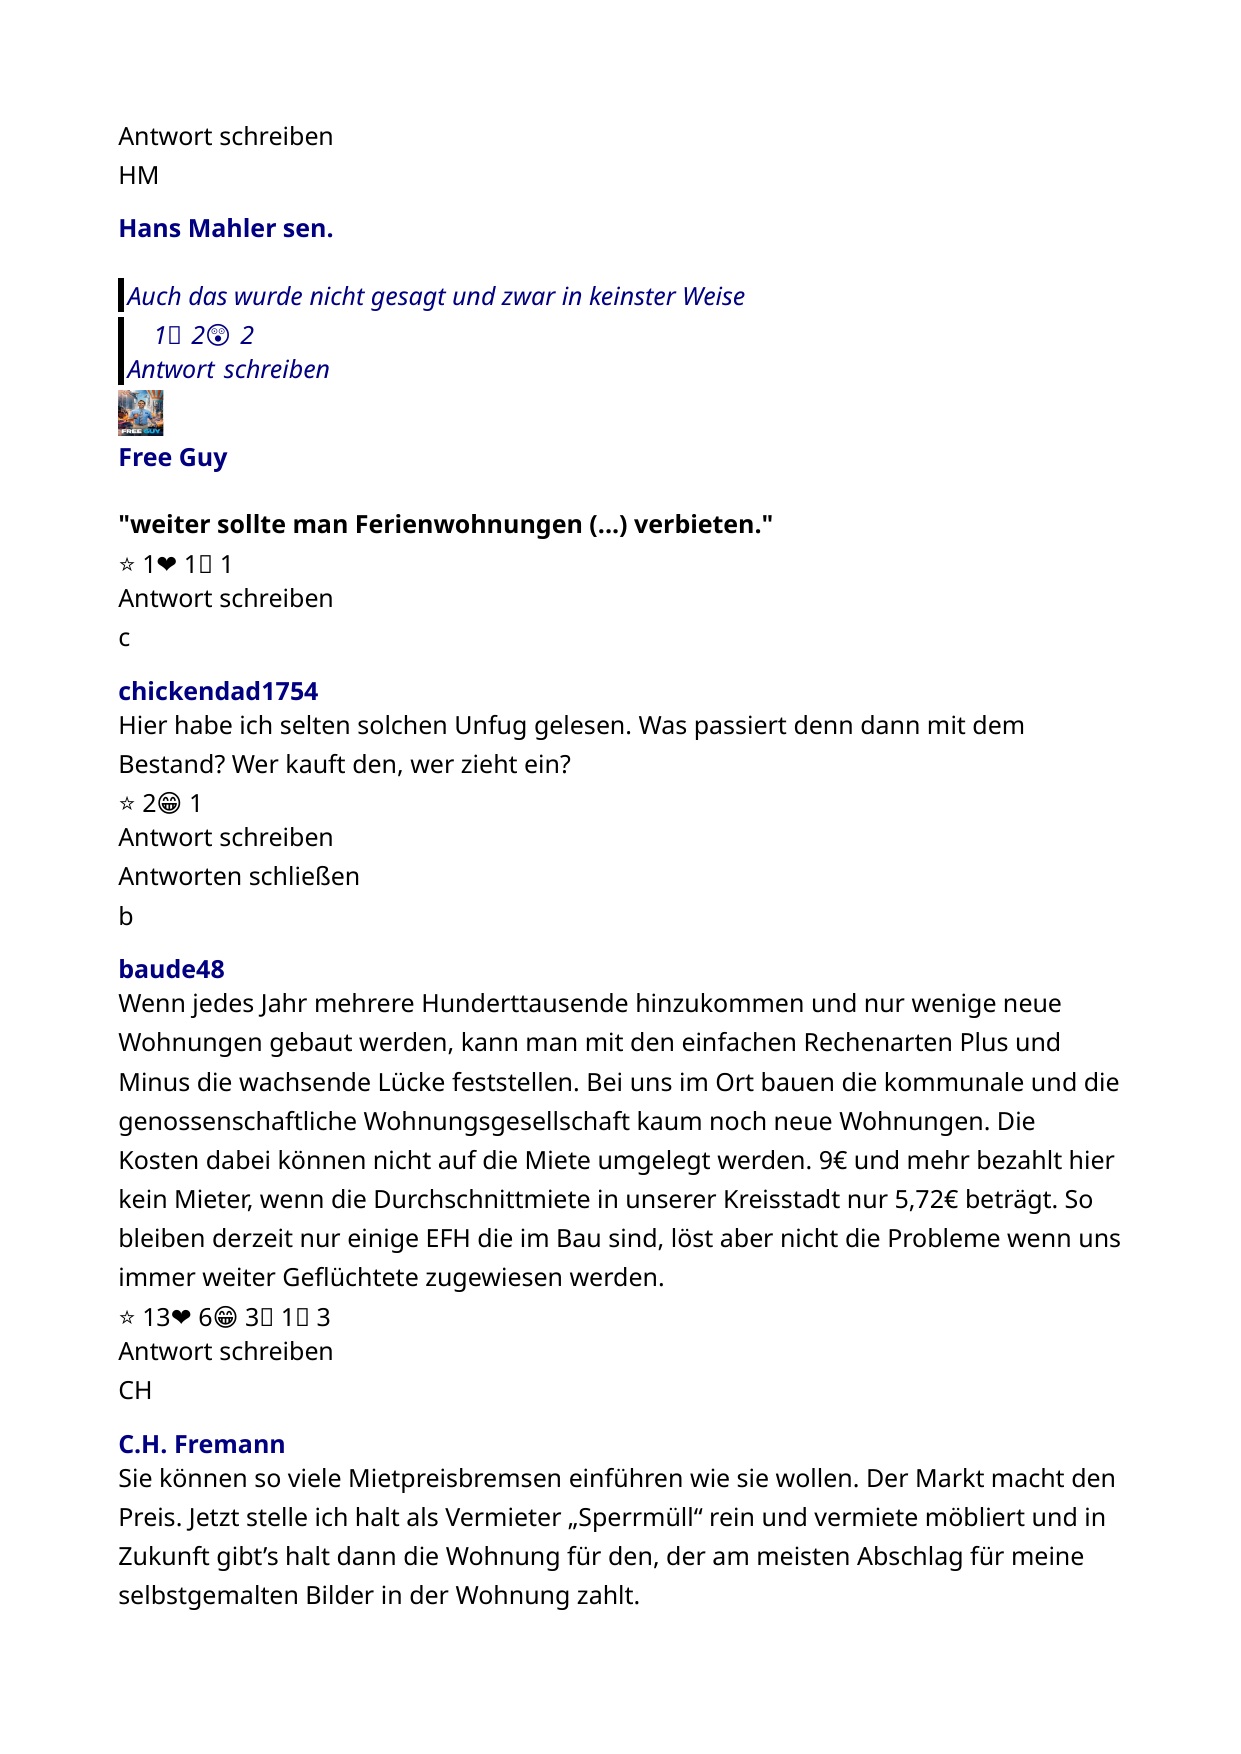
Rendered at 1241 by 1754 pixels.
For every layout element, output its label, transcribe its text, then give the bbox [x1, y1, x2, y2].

text Antwort schreiben [118, 580, 1122, 614]
text 🙁 1🤨 2😲 2 [124, 317, 1122, 351]
text Antwort schreiben [118, 118, 1122, 152]
text "weiter sollte man Ferienwohnungen (...) verbieten." [118, 507, 1122, 541]
text HM [118, 157, 1122, 191]
subtitle C.H. Fremann [118, 1426, 1122, 1460]
text Auch das wurde nicht gesagt und zwar in keinster Weise [124, 278, 1122, 312]
subtitle Free Guy [118, 440, 1122, 474]
subtitle chickendad1754 [118, 673, 1122, 707]
picture [118, 390, 164, 436]
text Antwort schreiben [118, 820, 1122, 854]
text b [118, 898, 1122, 932]
text Antwort schreiben [124, 351, 1122, 385]
subtitle Hans Mahler sen. [118, 211, 1122, 245]
text Wenn jedes Jahr mehrere Hunderttausende hinzukommen und nur wenige neue Wohnungen gebaut werden, kann man mit den einfachen Rechenarten Plus und Minus die wachsende Lücke feststellen. Bei uns im Ort bauen die kommunale und die genossenschaftliche Wohnungsgesellschaft kaum noch neue Wohnungen. Die Kosten dabei können nicht auf die Miete umgelegt werden. 9€ und mehr bezahlt hier kein Mieter, wenn die Durchschnittmiete in unserer Kreisstadt nur 5,72€ beträgt. So bleiben derzeit nur einige EFH die im Bau sind, löst aber nicht die Probleme wenn uns immer weiter Geflüchtete zugewiesen werden. [118, 986, 1122, 1294]
subtitle baude48 [118, 952, 1122, 986]
text c [118, 619, 1122, 654]
text ⭐️ 2😁 1 [118, 786, 1122, 820]
text ⭐️ 1❤️ 1🙁 1 [118, 546, 1122, 580]
text Sie können so viele Mietpreisbremsen einführen wie sie wollen. Der Markt macht den Preis. Jetzt stelle ich halt als Vermieter „Sperrmüll“ rein und vermiete möbliert und in Zukunft gibt’s halt dann die Wohnung für den, der am meisten Abschlag für meine selbstgemalten Bilder in der Wohnung zahlt. [118, 1460, 1122, 1612]
text Antworten schließen [118, 859, 1122, 893]
text Hier habe ich selten solchen Unfug gelesen. Was passiert denn dann mit dem Bestand? Wer kauft den, wer zieht ein? [118, 707, 1122, 781]
text CH [118, 1372, 1122, 1407]
text Antwort schreiben [118, 1333, 1122, 1367]
text ⭐️ 13❤️ 6😁 3🙁 1🤨 3 [118, 1299, 1122, 1333]
